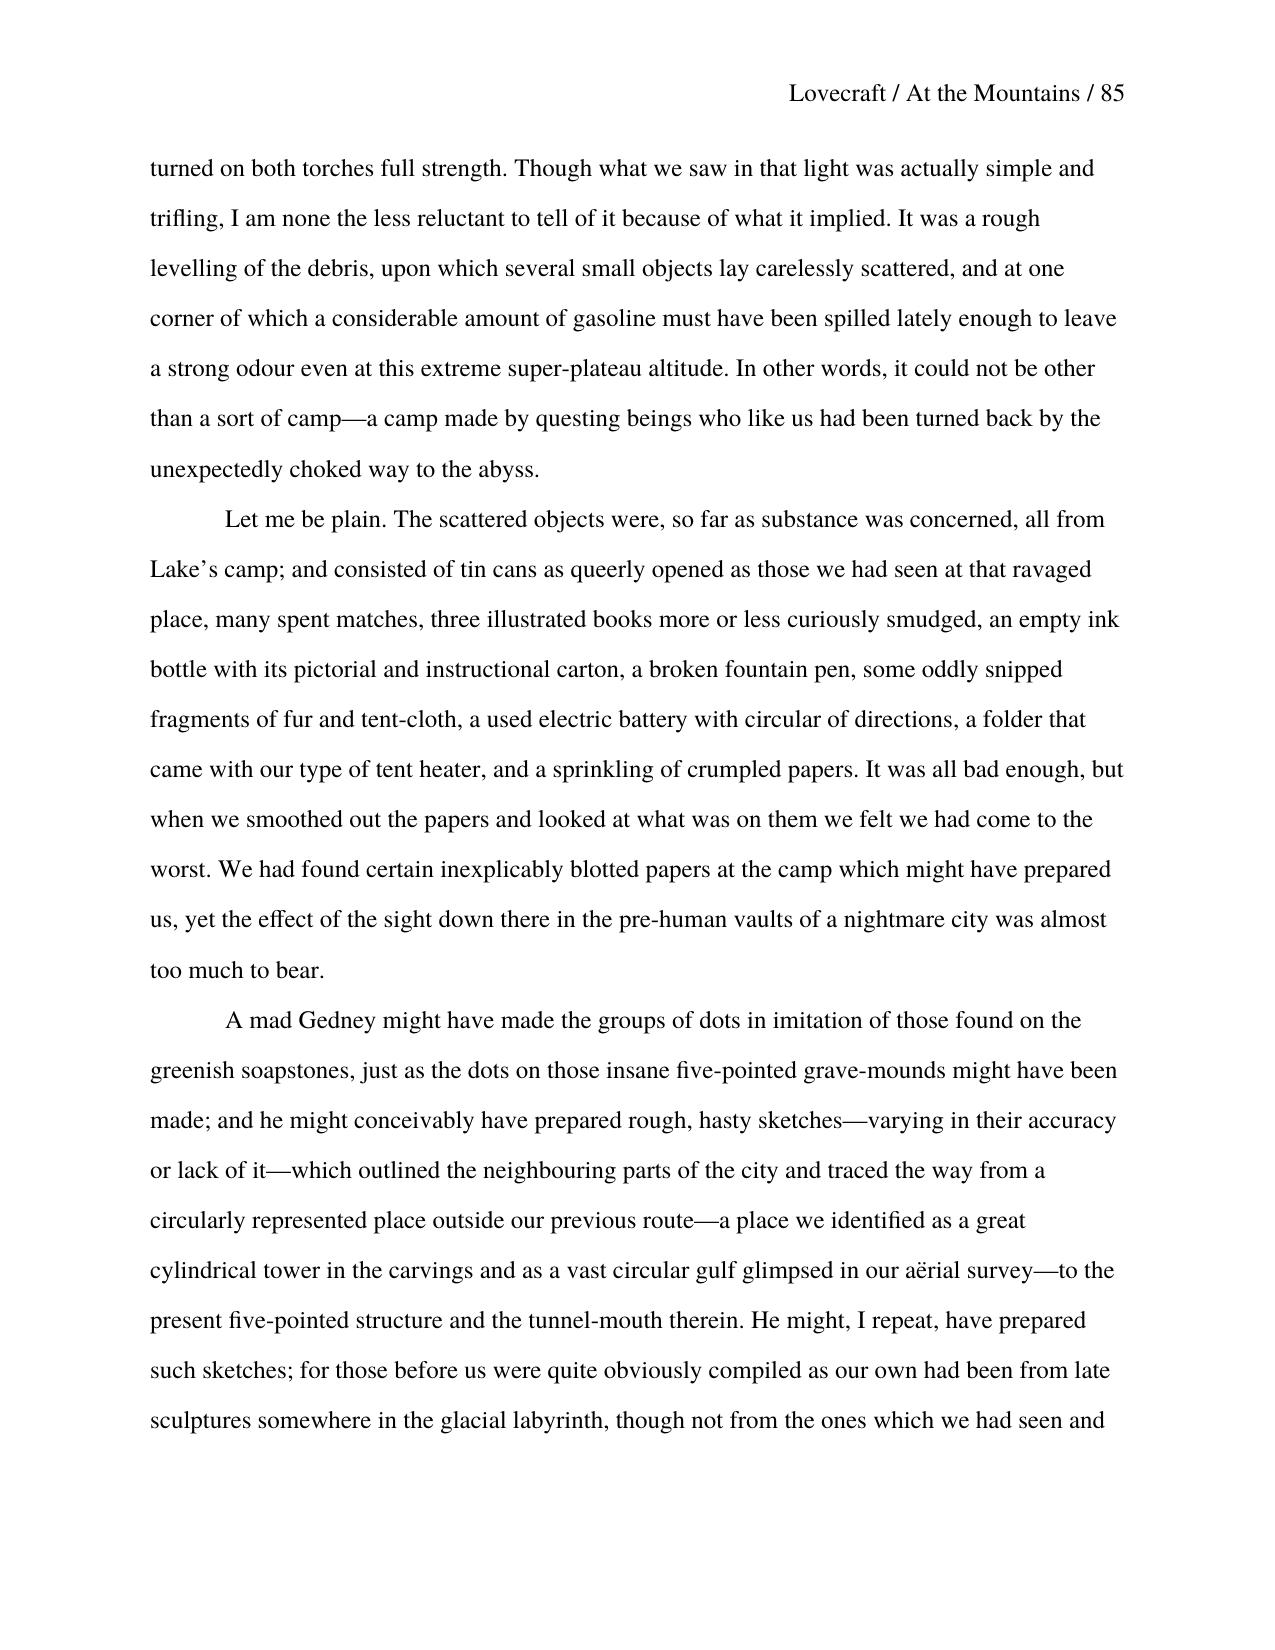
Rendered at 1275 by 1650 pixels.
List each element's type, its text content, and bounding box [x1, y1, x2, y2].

text A mad Gedney might have made the groups of dots in imitation of those found on the greenish soapstones, just as the dots on those insane five-pointed grave-mounds might have been made; and he might conceivably have prepared rough, hasty sketches—varying in their accuracy or lack of it—which outlined the neighbouring parts of the city and traced the way from a circularly represented place outside our previous route—a place we identified as a great cylindrical tower in the carvings and as a vast circular gulf glimpsed in our aërial survey—to the present five-pointed structure and the tunnel-mouth therein. He might, I repeat, have prepared such sketches; for those before us were quite obviously compiled as our own had been from late sculptures somewhere in the glacial labyrinth, though not from the ones which we had seen and [150, 1002, 1125, 1436]
text Let me be plain. The scattered objects were, so far as substance was concerned, all from Lake’s camp; and consisted of tin cans as queerly opened as those we had seen at that ravaged place, many spent matches, three illustrated books more or less curiously smudged, an empty ink bottle with its pictorial and instructional carton, a broken fountain pen, some oddly snipped fragments of fur and tent-cloth, a used electric battery with circular of directions, a folder that came with our type of tent heater, and a sprinkling of crumpled papers. It was all bad enough, but when we smoothed out the papers and looked at what was on them we felt we had come to the worst. We had found certain inexplicably blotted papers at the camp which might have prepared us, yet the effect of the sight down there in the pre-human vaults of a nightmare city was almost too much to bear. [150, 501, 1125, 985]
text turned on both torches full strength. Though what we saw in that light was actually simple and trifling, I am none the less reluctant to tell of it because of what it implied. It was a rough levelling of the debris, upon which several small objects lay carelessly scattered, and at one corner of which a considerable amount of gasoline must have been spilled lately enough to leave a strong odour even at this extreme super-plateau altitude. In other words, it could not be other than a sort of camp—a camp made by questing beings who like us had been turned back by the unexpectedly choked way to the abyss. [150, 150, 1125, 484]
